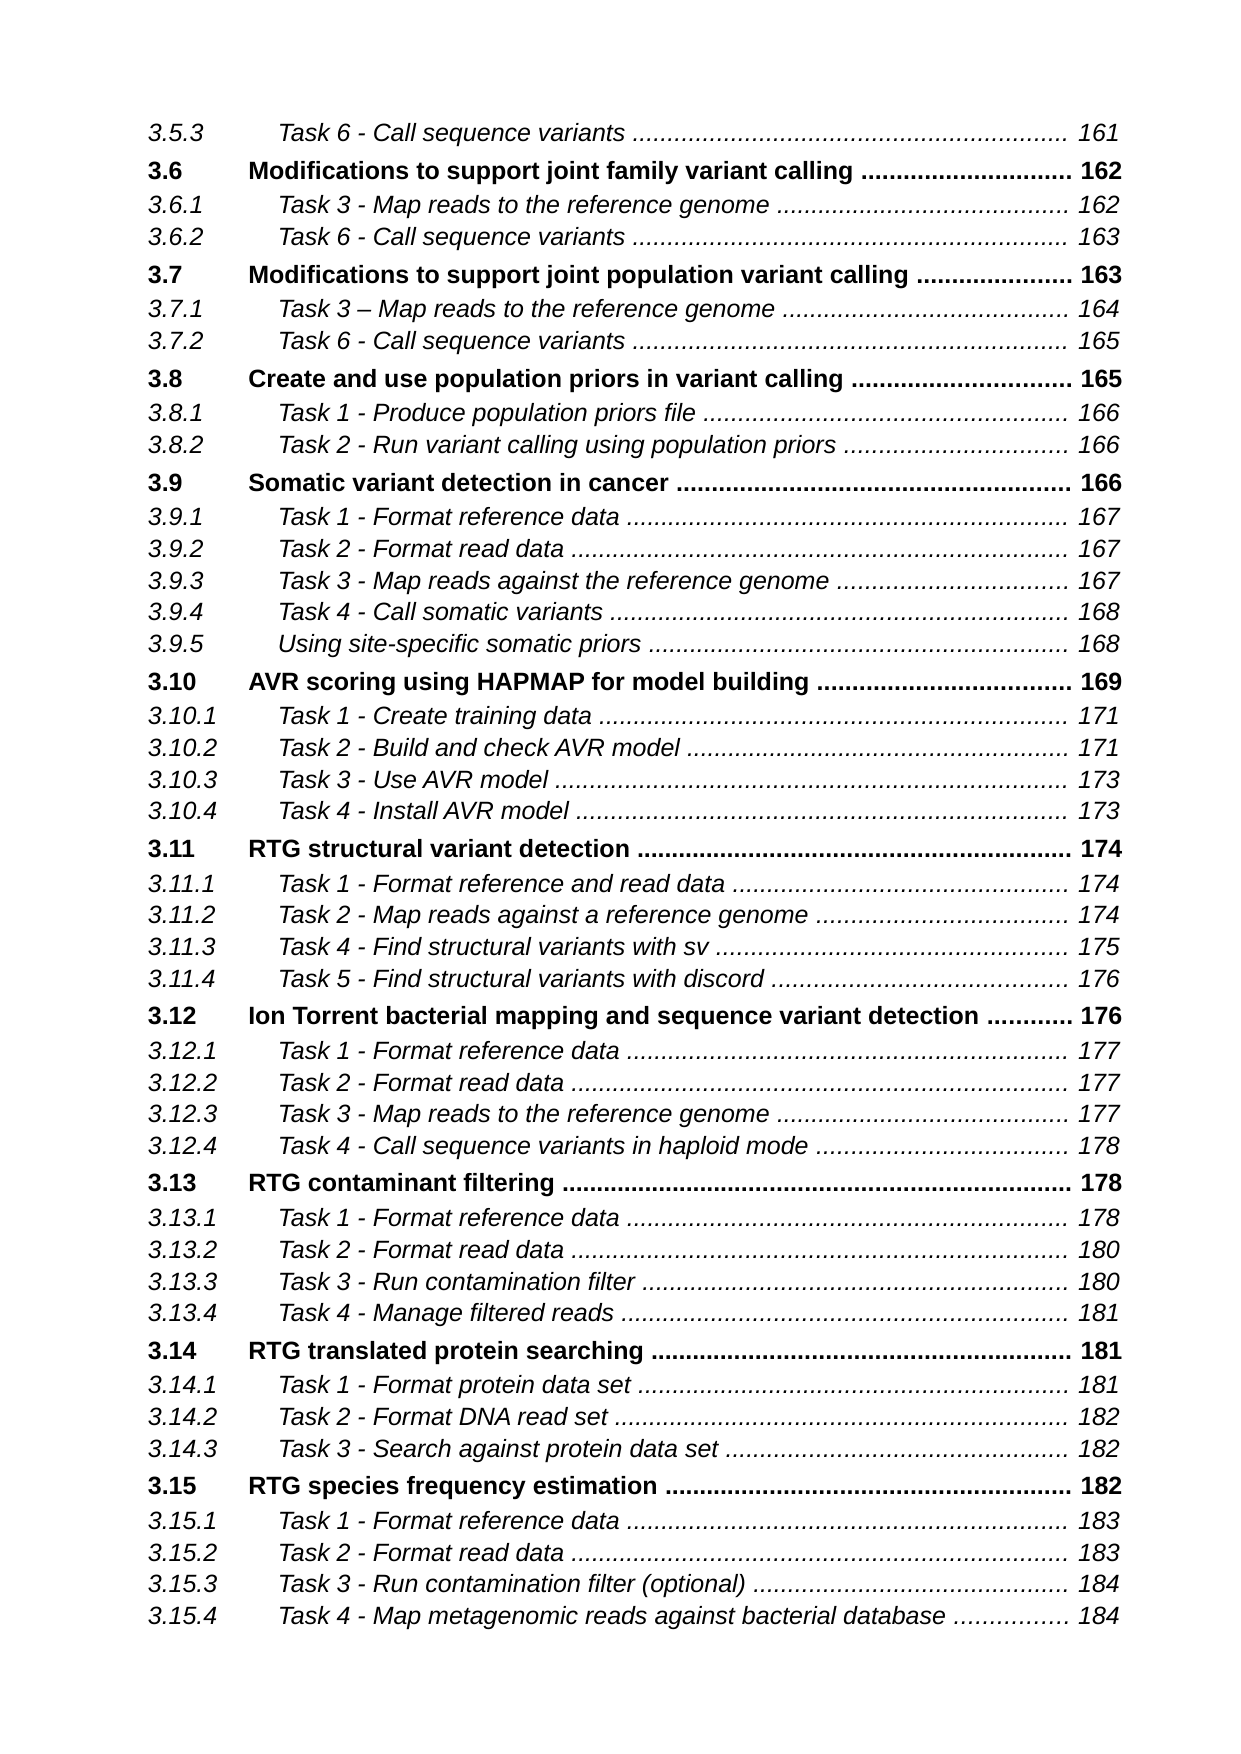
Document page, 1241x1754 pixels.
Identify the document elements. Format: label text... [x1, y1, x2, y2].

text 3.12.3 Task 3 - Map reads to the reference genome 177 [148, 1099, 1122, 1128]
text 3.11.3 Task 4 - Find structural variants with sv 175 [148, 932, 1122, 961]
text 3.6 Modifications to support joint family variant calling 162 [148, 156, 1122, 184]
text 3.9.3 Task 3 - Map reads against the reference genome 167 [148, 566, 1122, 594]
text 3.12.4 Task 4 - Call sequence variants in haploid mode 178 [148, 1131, 1122, 1159]
text 3.13.2 Task 2 - Format read data 180 [148, 1235, 1122, 1263]
text 3.13.4 Task 4 - Manage filtered reads 181 [148, 1298, 1122, 1327]
text 3.7.1 Task 3 – Map reads to the reference genome 164 [148, 294, 1122, 323]
text 3.6.2 Task 6 - Call sequence variants 163 [148, 222, 1122, 251]
text 3.7 Modifications to support joint population variant calling 163 [148, 260, 1122, 288]
text 3.14.3 Task 3 - Search against protein data set 182 [148, 1434, 1122, 1462]
text 3.15.1 Task 1 - Format reference data 183 [148, 1506, 1122, 1535]
text 3.9.2 Task 2 - Format read data 167 [148, 534, 1122, 563]
text 3.13 RTG contaminant filtering 178 [148, 1168, 1122, 1197]
text 3.9.1 Task 1 - Format reference data 167 [148, 502, 1122, 531]
text 3.5.3 Task 6 - Call sequence variants 161 [148, 118, 1122, 147]
text 3.13.3 Task 3 - Run contamination filter 180 [148, 1266, 1122, 1295]
text 3.11.2 Task 2 - Map reads against a reference genome 174 [148, 900, 1122, 929]
text 3.10.1 Task 1 - Create training data 171 [148, 701, 1122, 730]
text 3.15.3 Task 3 - Run contamination filter (optional) 184 [148, 1569, 1122, 1598]
text 3.13.1 Task 1 - Format reference data 178 [148, 1203, 1122, 1232]
text 3.14 RTG translated protein searching 181 [148, 1336, 1122, 1364]
text 3.14.2 Task 2 - Format DNA read set 182 [148, 1402, 1122, 1431]
text 3.10 AVR scoring using HAPMAP for model building 169 [148, 667, 1122, 695]
text 3.12 Ion Torrent bacterial mapping and sequence variant detection 176 [148, 1001, 1122, 1030]
text 3.15.4 Task 4 - Map metagenomic reads against bacterial database 184 [148, 1601, 1122, 1630]
text 3.9.4 Task 4 - Call somatic variants 168 [148, 597, 1122, 626]
text 3.9.5 Using site-specific somatic priors 168 [148, 629, 1122, 658]
text 3.7.2 Task 6 - Call sequence variants 165 [148, 326, 1122, 355]
text 3.8 Create and use population priors in variant calling 165 [148, 364, 1122, 392]
text 3.10.3 Task 3 - Use AVR model 173 [148, 764, 1122, 793]
text 3.6.1 Task 3 - Map reads to the reference genome 162 [148, 190, 1122, 219]
text 3.14.1 Task 1 - Format protein data set 181 [148, 1370, 1122, 1399]
text 3.11 RTG structural variant detection 174 [148, 834, 1122, 863]
text 3.10.2 Task 2 - Build and check AVR model 171 [148, 733, 1122, 762]
text 3.9 Somatic variant detection in cancer 166 [148, 468, 1122, 496]
text 3.12.1 Task 1 - Format reference data 177 [148, 1036, 1122, 1064]
text 3.10.4 Task 4 - Install AVR model 173 [148, 796, 1122, 825]
text 3.12.2 Task 2 - Format read data 177 [148, 1067, 1122, 1096]
text 3.8.1 Task 1 - Produce population priors file 166 [148, 398, 1122, 427]
text 3.11.4 Task 5 - Find structural variants with discord 176 [148, 963, 1122, 992]
text 3.15.2 Task 2 - Format read data 183 [148, 1538, 1122, 1566]
text 3.11.1 Task 1 - Format reference and read data 174 [148, 868, 1122, 897]
text 3.15 RTG species frequency estimation 182 [148, 1471, 1122, 1500]
text 3.8.2 Task 2 - Run variant calling using population priors 166 [148, 430, 1122, 459]
